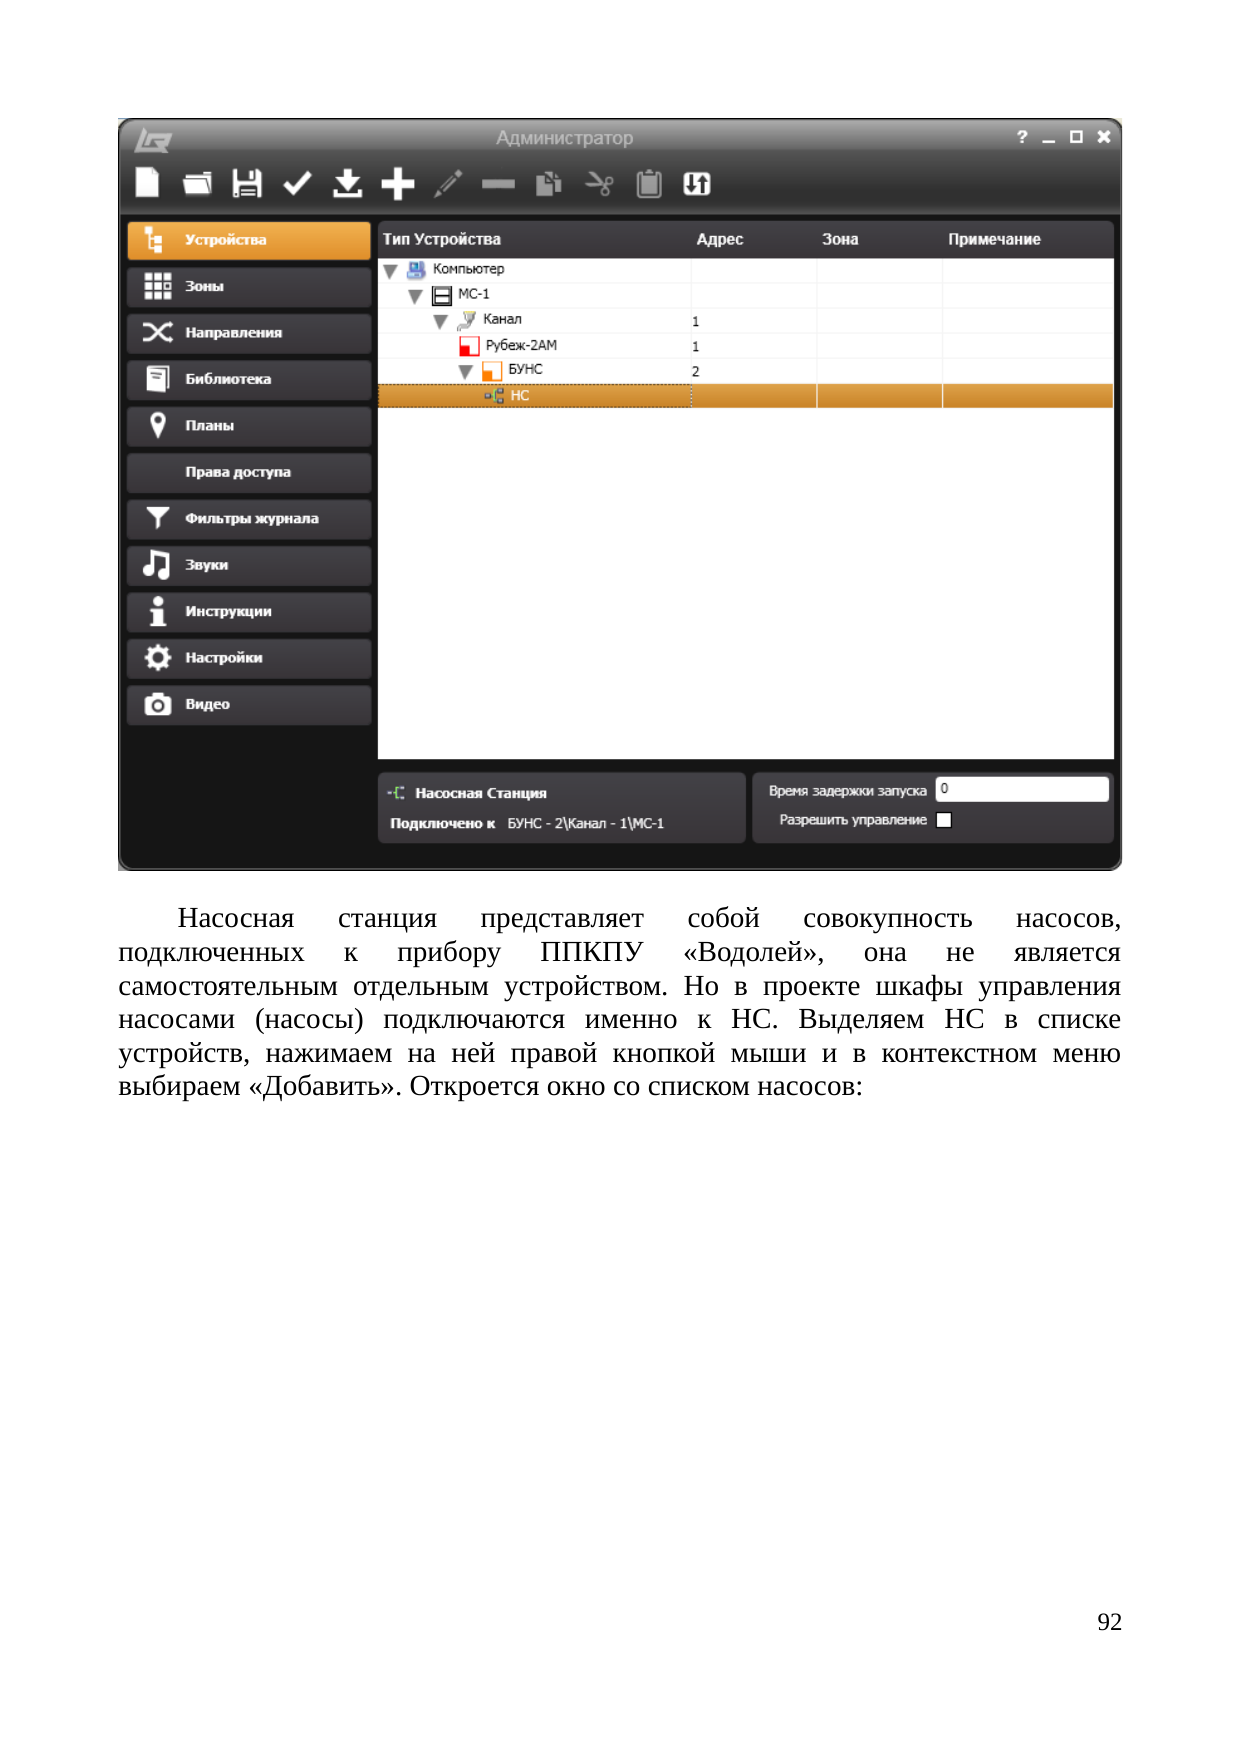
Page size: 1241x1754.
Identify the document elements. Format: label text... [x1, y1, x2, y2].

text Насосная станция представляет собой совокупность насосов, подключенных к прибору ППКПУ «Водолей», она не является самостоятельным отдельным устройством. Но в проекте шкафы управления насосами (насосы) подключаются именно к НС. Выделяем НС в списке устройств, нажимаем на ней правой кнопкой мыши и в контекстном меню выбираем «Добавить». Откроется окно со списком насосов: [118, 871, 1122, 1102]
picture [118, 118, 1123, 871]
